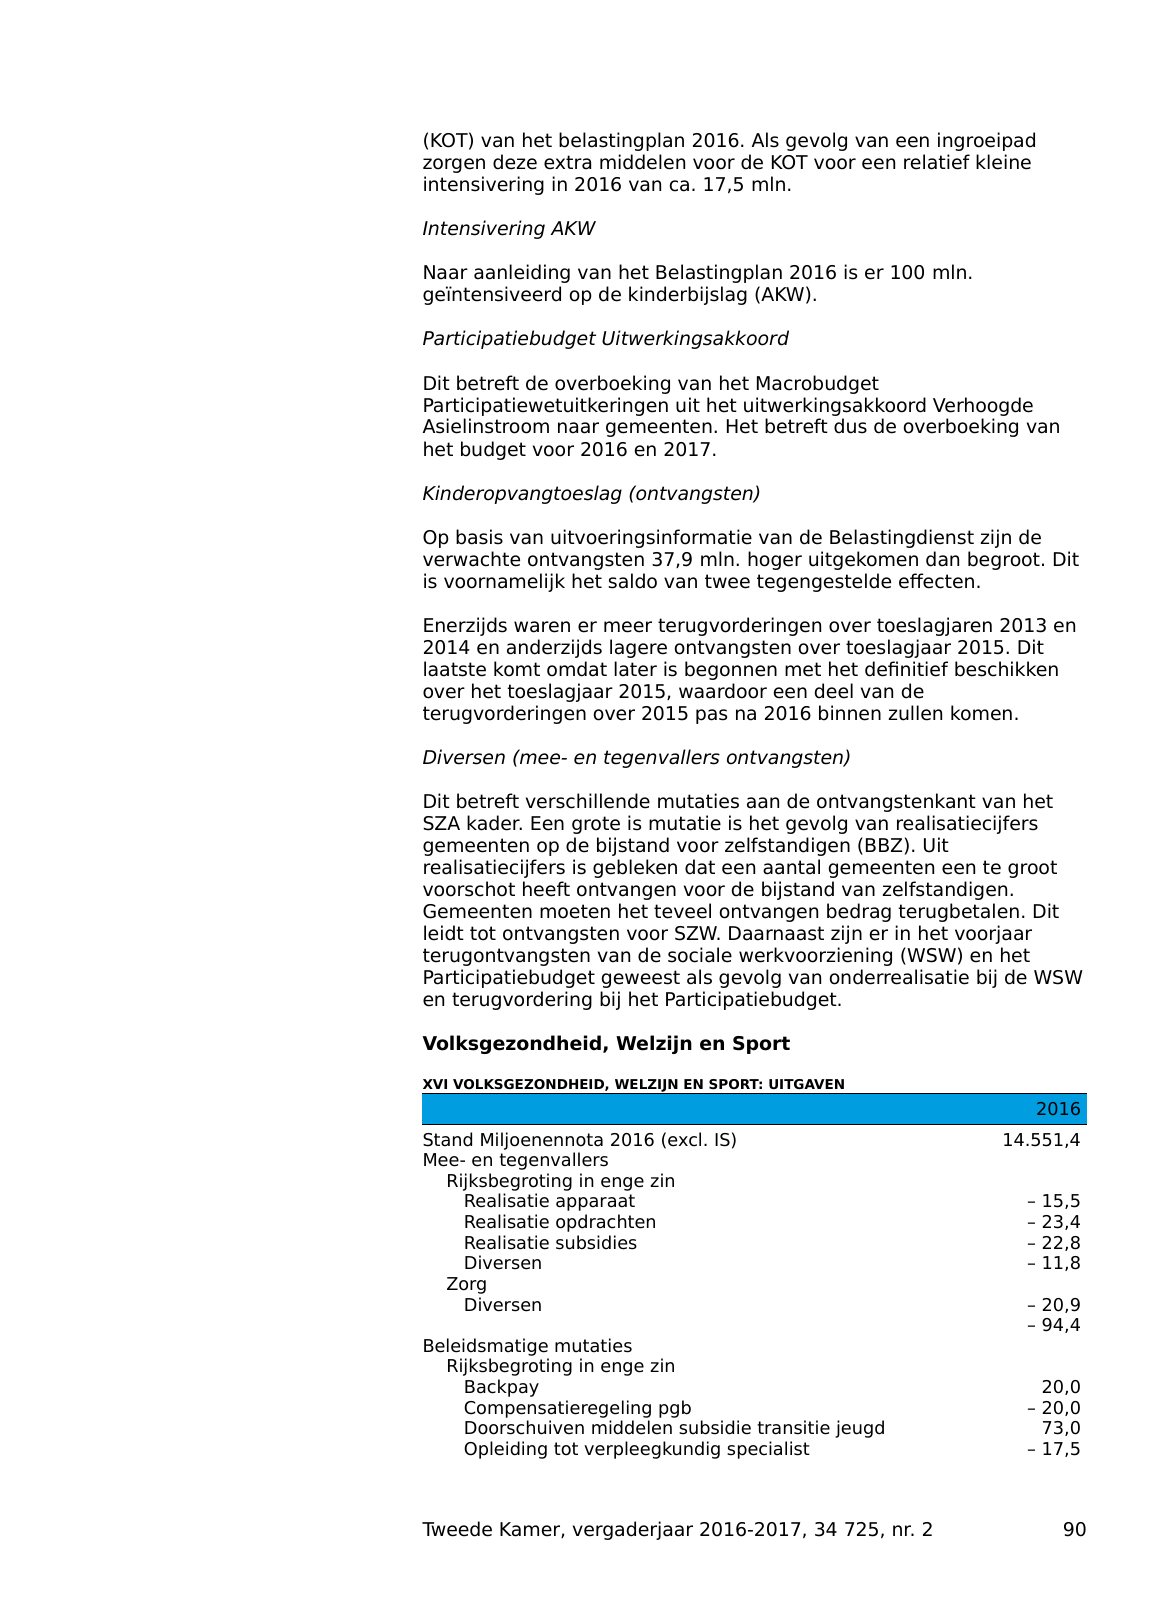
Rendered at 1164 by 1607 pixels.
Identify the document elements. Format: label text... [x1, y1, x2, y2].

table_cell [422, 1418, 440, 1439]
table_cell – 23,4 [969, 1212, 1087, 1233]
table_cell – 17,5 [969, 1439, 1087, 1459]
table_cell [422, 1212, 440, 1233]
table_cell [422, 1171, 440, 1191]
table_cell [969, 1356, 1087, 1377]
table_cell [440, 1439, 458, 1459]
table_cell Realisatie opdrachten [458, 1212, 968, 1233]
table_cell Rijksbegroting in enge zin [440, 1356, 968, 1377]
table_cell [422, 1253, 440, 1274]
table_cell [422, 1356, 440, 1377]
text Op basis van uitvoeringsinformatie van de Belastingdienst zijn de verwachte ontvangsten 37,9 mln. hoger uitgekomen dan begroot. Dit is voornamelijk het saldo van twee tegengestelde effecten. [422, 527, 1087, 593]
table_cell [440, 1377, 458, 1398]
table_cell [440, 1233, 458, 1253]
subtitle Volksgezondheid, Welzijn en Sport [422, 1033, 1087, 1055]
table_cell 20,0 [969, 1377, 1087, 1398]
table_header XVI VOLKSGEZONDHEID, WELZIJN EN SPORT: UITGAVEN [422, 1077, 1087, 1093]
table_cell – 11,8 [969, 1253, 1087, 1274]
table_cell [969, 1274, 1087, 1294]
table_cell [422, 1439, 440, 1459]
subtitle Intensivering AKW [422, 218, 1087, 240]
subtitle Participatiebudget Uitwerkingsakkoord [422, 328, 1087, 350]
table_cell Mee- en tegenvallers [422, 1150, 968, 1171]
table_cell Backpay [458, 1377, 968, 1398]
table_cell [440, 1418, 458, 1439]
text Naar aanleiding van het Belastingplan 2016 is er 100 mln. geïntensiveerd op de kinderbijslag (AKW). [422, 262, 1087, 306]
table_cell Realisatie subsidies [458, 1233, 968, 1253]
table_cell [422, 1233, 440, 1253]
table_cell [440, 1191, 458, 1212]
table_cell [440, 1315, 458, 1336]
table_cell [422, 1274, 440, 1294]
subtitle Kinderopvangtoeslag (ontvangsten) [422, 483, 1087, 504]
table_cell [969, 1150, 1087, 1171]
table_cell [422, 1191, 440, 1212]
table_cell 2016 [969, 1094, 1087, 1124]
subtitle Diversen (mee- en tegenvallers ontvangsten) [422, 747, 1087, 769]
table_cell Rijksbegroting in enge zin [440, 1171, 968, 1191]
table_cell [422, 1295, 440, 1315]
text Dit betreft verschillende mutaties aan de ontvangstenkant van het SZA kader. Een grote is mutatie is het gevolg van realisatiecijfers gemeenten op de bijstand voor zelfstandigen (BBZ). Uit realisatiecijfers is gebleken dat een aantal gemeenten een te groot voorschot heeft ontvangen voor de bijstand van zelfstandigen. Gemeenten moeten het teveel ontvangen bedrag terugbetalen. Dit leidt tot ontvangsten voor SZW. Daarnaast zijn er in het voorjaar terugontvangsten van de sociale werkvoorziening (WSW) en het Participatiebudget geweest als gevolg van onderrealisatie bij de WSW en terugvordering bij het Participatiebudget. [422, 791, 1087, 1011]
table_cell [422, 1094, 968, 1124]
table_cell [969, 1171, 1087, 1191]
text (KOT) van het belastingplan 2016. Als gevolg van een ingroeipad zorgen deze extra middelen voor de KOT voor een relatief kleine intensivering in 2016 van ca. 17,5 mln. [422, 130, 1087, 196]
table_cell [440, 1212, 458, 1233]
table_cell [440, 1398, 458, 1418]
table_cell – 20,9 [969, 1295, 1087, 1315]
table_cell 73,0 [969, 1418, 1087, 1439]
table_cell [440, 1253, 458, 1274]
text Enerzijds waren er meer terugvorderingen over toeslagjaren 2013 en 2014 en anderzijds lagere ontvangsten over toeslagjaar 2015. Dit laatste komt omdat later is begonnen met het definitief beschikken over het toeslagjaar 2015, waardoor een deel van de terugvorderingen over 2015 pas na 2016 binnen zullen komen. [422, 615, 1087, 725]
table_cell [969, 1336, 1087, 1356]
table_cell – 15,5 [969, 1191, 1087, 1212]
table_cell 14.551,4 [969, 1125, 1087, 1150]
table_cell – 94,4 [969, 1315, 1087, 1336]
table_cell [440, 1295, 458, 1315]
table_cell Opleiding tot verpleegkundig specialist [458, 1439, 968, 1459]
table_cell – 22,8 [969, 1233, 1087, 1253]
table_cell – 20,0 [969, 1398, 1087, 1418]
table_cell Realisatie apparaat [458, 1191, 968, 1212]
table_cell Compensatieregeling pgb [458, 1398, 968, 1418]
table_cell Diversen [458, 1295, 968, 1315]
table_cell Stand Miljoenennota 2016 (excl. IS) [422, 1125, 968, 1150]
table_cell Beleidsmatige mutaties [422, 1336, 968, 1356]
table_cell Doorschuiven middelen subsidie transitie jeugd [458, 1418, 968, 1439]
text Dit betreft de overboeking van het Macrobudget Participatiewetuitkeringen uit het uitwerkingsakkoord Verhoogde Asielinstroom naar gemeenten. Het betreft dus de overboeking van het budget voor 2016 en 2017. [422, 372, 1087, 460]
table_cell [422, 1315, 440, 1336]
table_cell Diversen [458, 1253, 968, 1274]
table_cell [422, 1398, 440, 1418]
table_cell [458, 1315, 968, 1336]
table_cell [422, 1377, 440, 1398]
table_cell Zorg [440, 1274, 968, 1294]
